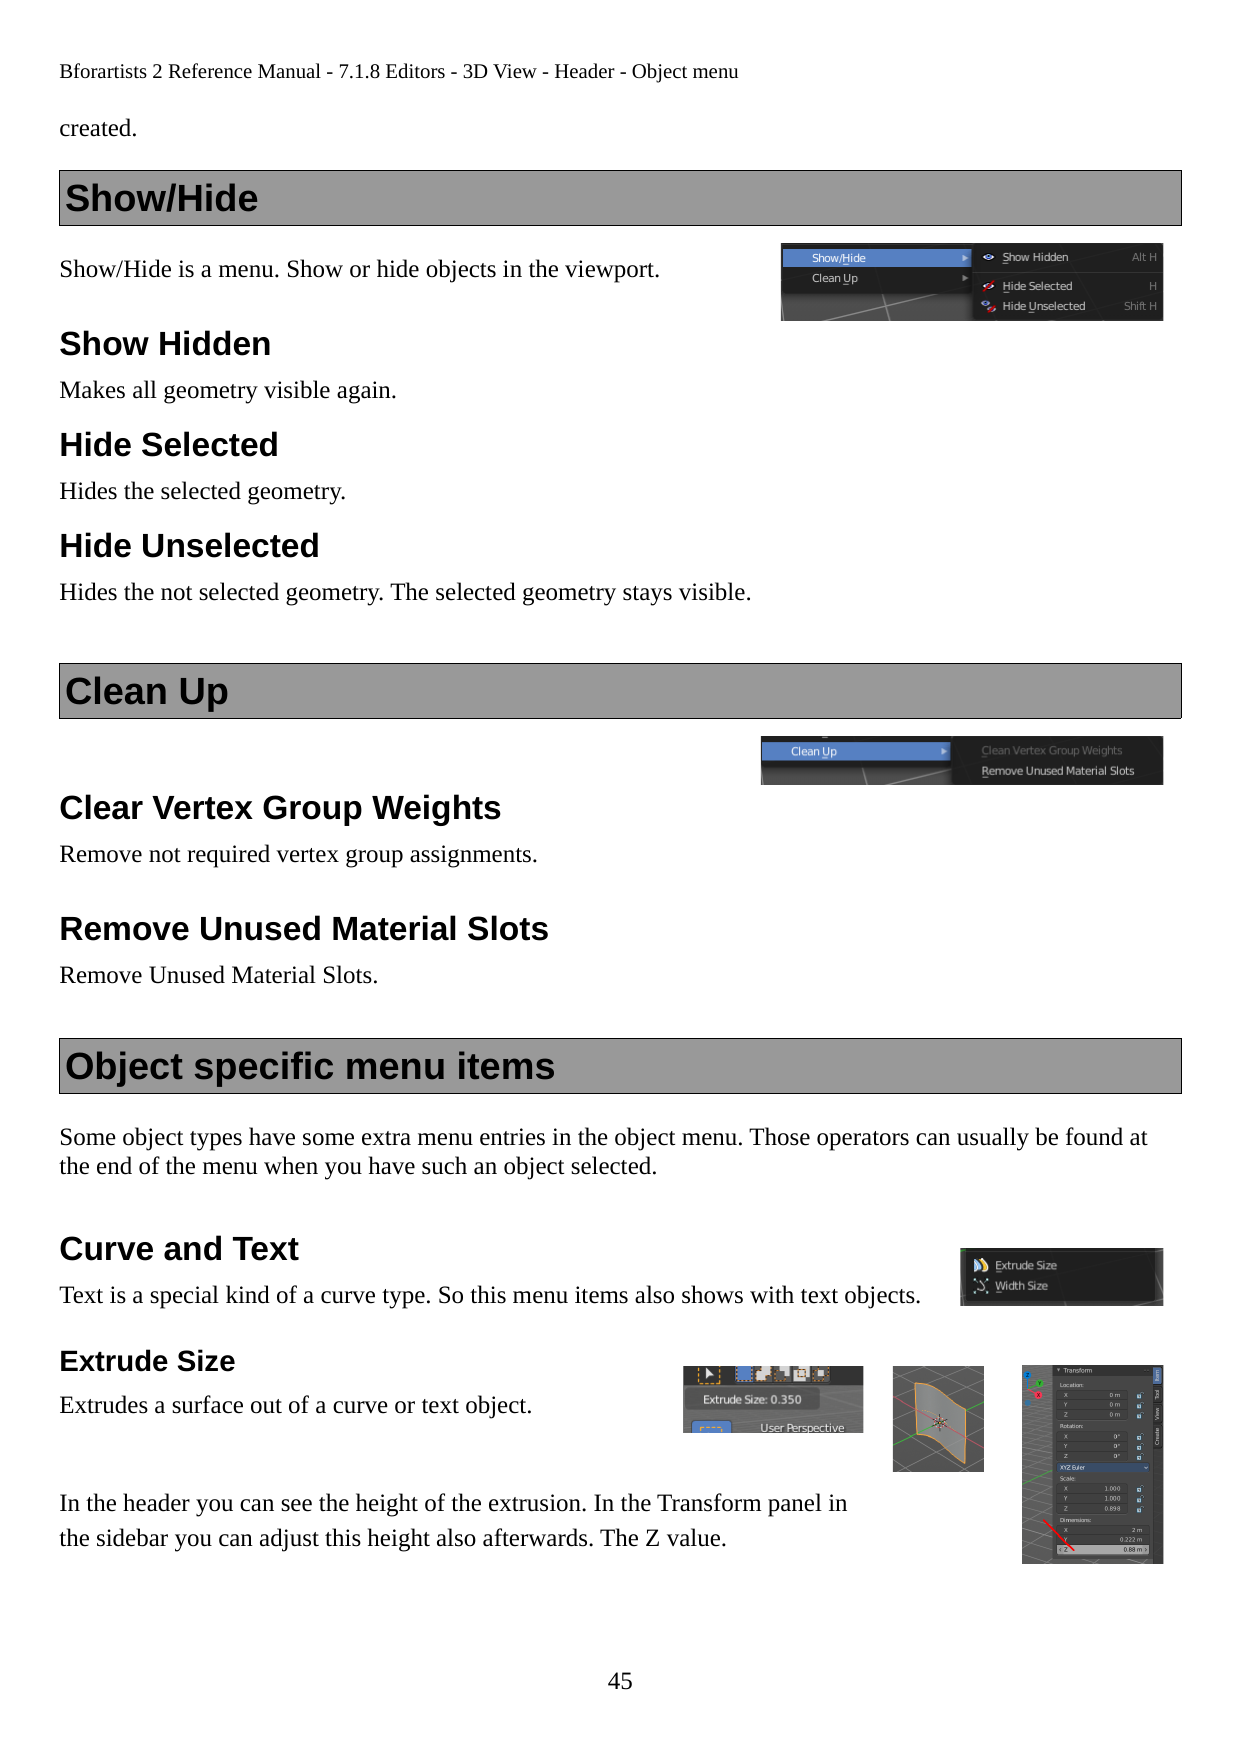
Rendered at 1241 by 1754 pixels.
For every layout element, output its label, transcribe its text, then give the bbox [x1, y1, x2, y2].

text [984, 1390, 1022, 1419]
text created. [59, 113, 1181, 141]
text In the header you can see the height of the extrusion. In the Transform panel in the sidebar you can adjust this height also afterwards. The Z value. [59, 1488, 1022, 1552]
picture [892, 1366, 984, 1472]
text Some object types have some extra menu entries in the object menu. Those operators can usually be found at the end of the menu when you have such an object selected. [59, 1122, 1181, 1180]
table_header Clean Up [60, 664, 1181, 718]
subtitle Extrude Size [59, 1344, 1181, 1378]
picture [760, 736, 1164, 785]
text Text is a special kind of a curve type. So this menu items also shows with text objects. [59, 1280, 1181, 1309]
picture [1022, 1365, 1164, 1564]
text Remove not required vertex group assignments. [59, 839, 1181, 868]
table_header Object specific menu items [60, 1039, 1181, 1093]
text Makes all geometry visible again. [59, 375, 1181, 404]
picture [780, 243, 1164, 321]
subtitle Hide Unselected [59, 526, 1181, 564]
text Hides the selected geometry. [59, 476, 1181, 505]
text Remove Unused Material Slots. [59, 960, 1181, 989]
subtitle Remove Unused Material Slots [59, 909, 1181, 948]
text Show/Hide is a menu. Show or hide objects in the viewport. [59, 254, 780, 283]
subtitle Hide Selected [59, 425, 1181, 463]
subtitle Curve and Text [59, 1229, 1181, 1268]
text Extrudes a surface out of a curve or text object. [59, 1390, 683, 1419]
table_header Show/Hide [60, 171, 1181, 225]
picture [960, 1248, 1164, 1306]
subtitle Show Hidden [59, 324, 1181, 363]
picture [683, 1366, 864, 1433]
subtitle Clear Vertex Group Weights [59, 788, 1181, 827]
text Hides the not selected geometry. The selected geometry stays visible. [59, 577, 1181, 605]
